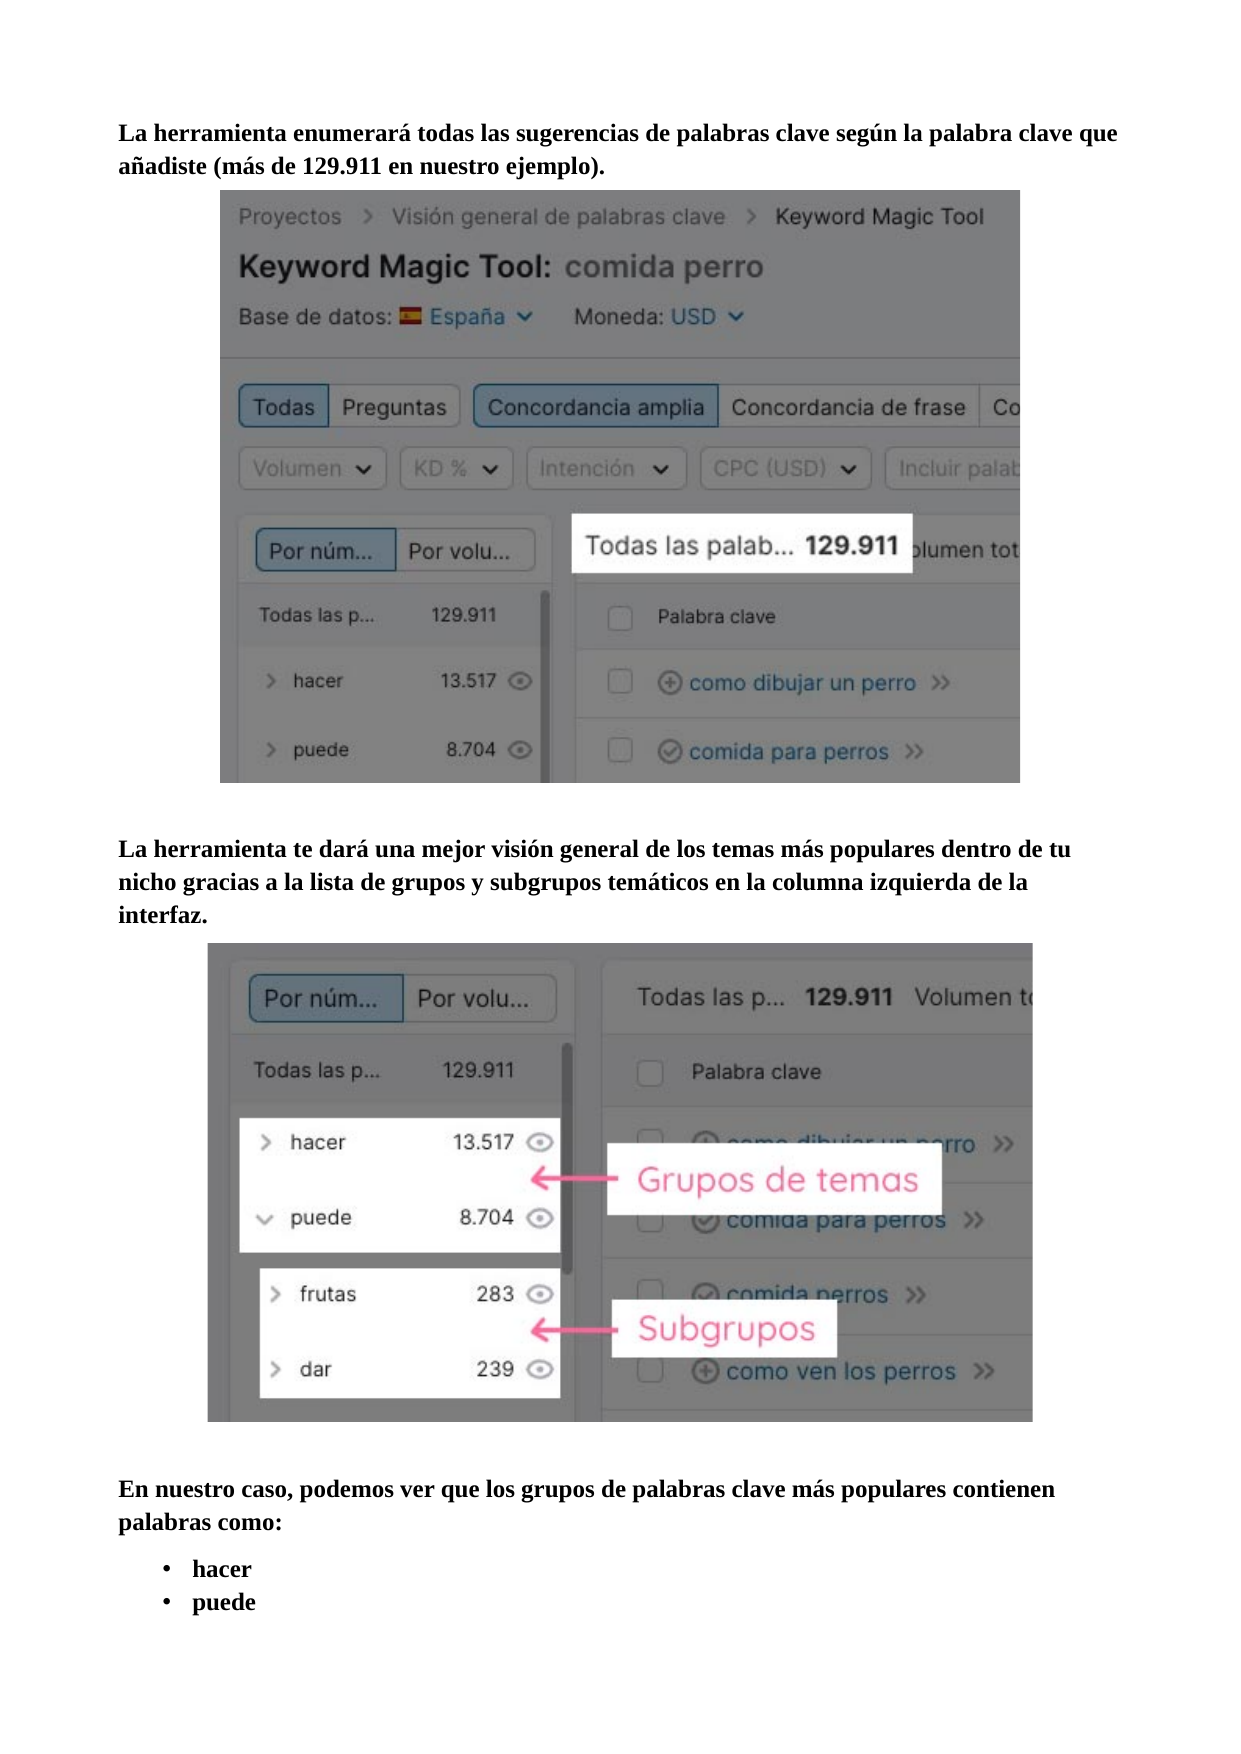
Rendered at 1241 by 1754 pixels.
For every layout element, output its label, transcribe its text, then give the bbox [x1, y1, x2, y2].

text La herramienta enumerará todas las sugerencias de palabras clave según la palabra clave que añadiste (más de 129.911 en nuestro ejemplo). [118, 118, 1122, 180]
text En nuestro caso, podemos ver que los grupos de palabras clave más populares contienen palabras como: [118, 1474, 1122, 1536]
picture [220, 190, 1020, 783]
picture [207, 943, 1033, 1422]
list puede [162, 1587, 1122, 1616]
list hacer [162, 1554, 1122, 1583]
text La herramienta te dará una mejor visión general de los temas más populares dentro de tu nicho gracias a la lista de grupos y subgrupos temáticos en la columna izquierda de la interfaz. [118, 834, 1122, 929]
